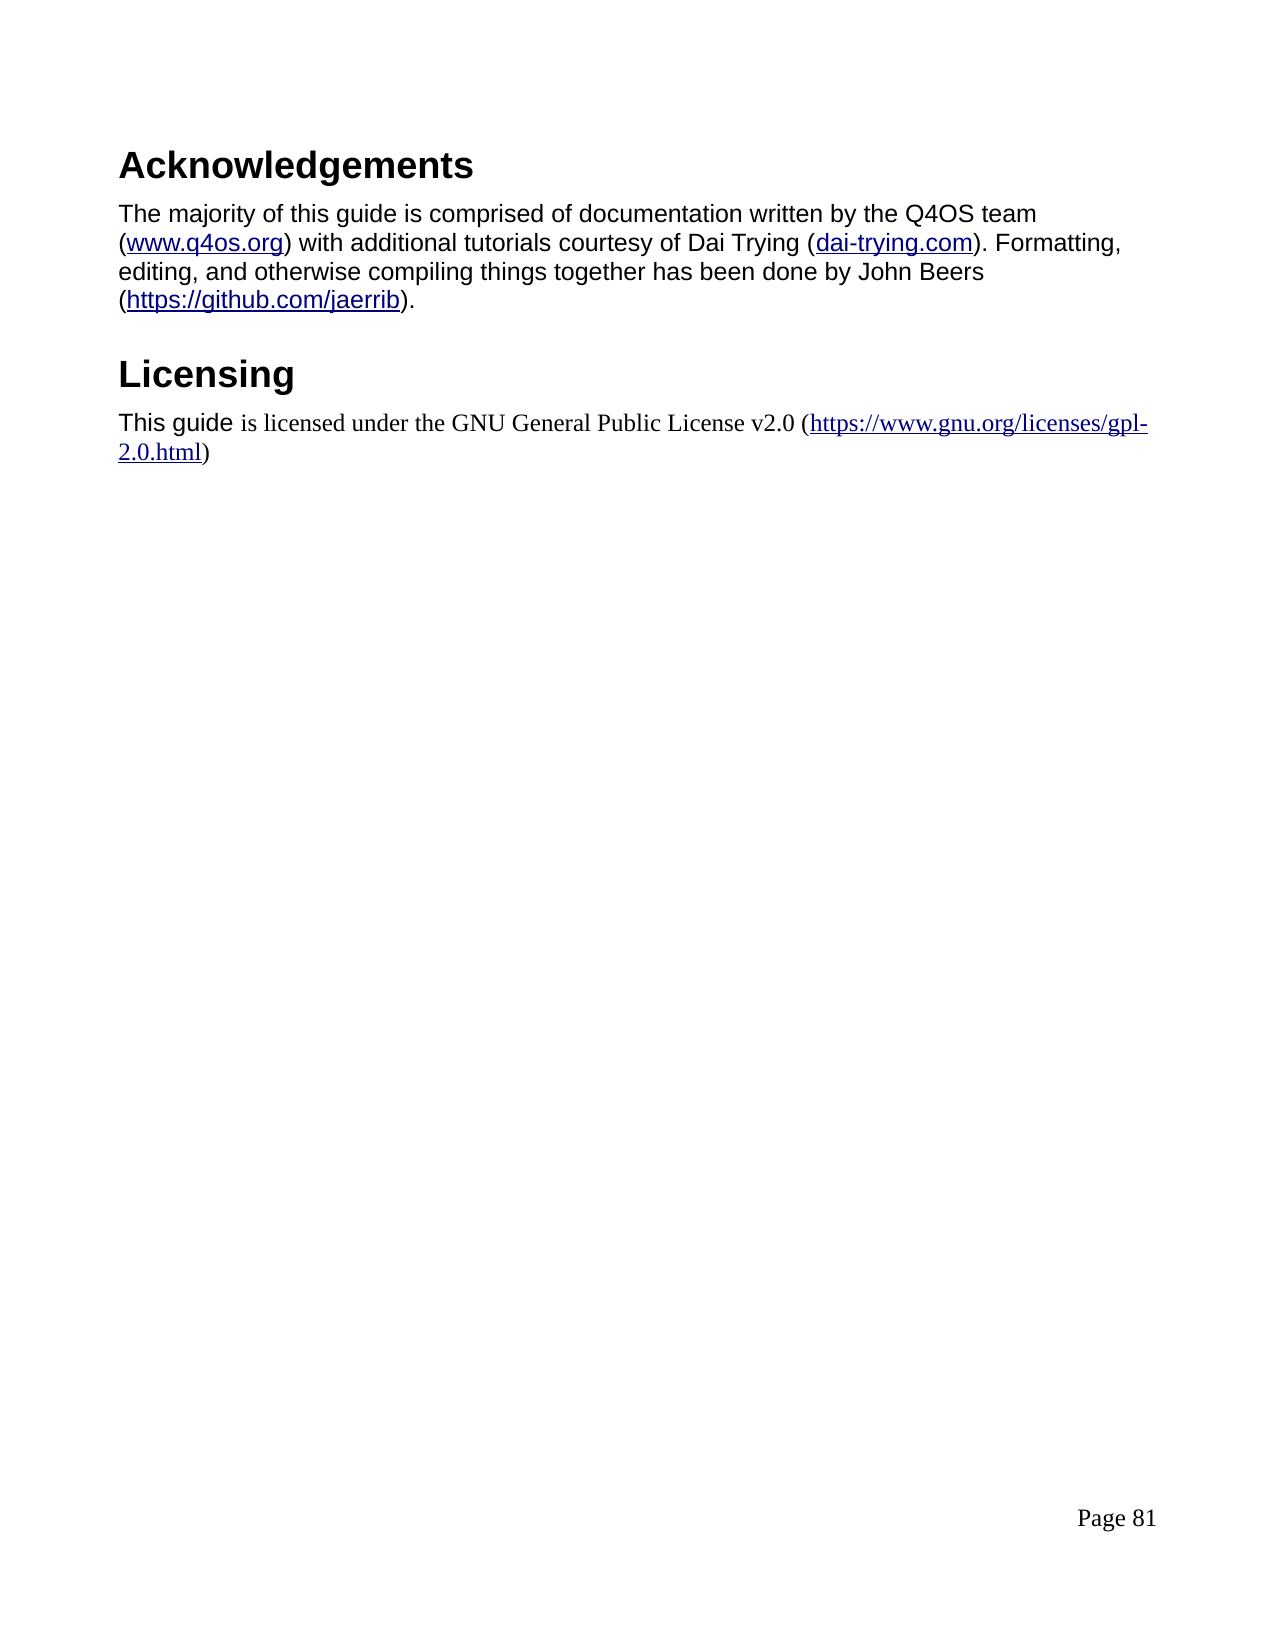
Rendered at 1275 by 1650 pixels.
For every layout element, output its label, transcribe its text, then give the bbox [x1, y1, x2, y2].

subtitle Acknowledgements [118, 143, 1157, 187]
subtitle Licensing [118, 352, 1157, 395]
text The majority of this guide is comprised of documentation written by the Q4OS team (www.q4os.org) with additional tutorials courtesy of Dai Trying (dai-trying.com). Formatting, editing, and otherwise compiling things together has been done by John Beers (https://github.com/jaerrib). [118, 199, 1157, 314]
text This guide is licensed under the GNU General Public License v2.0 (https://www.gnu.org/licenses/gpl-2.0.html) [118, 408, 1157, 466]
